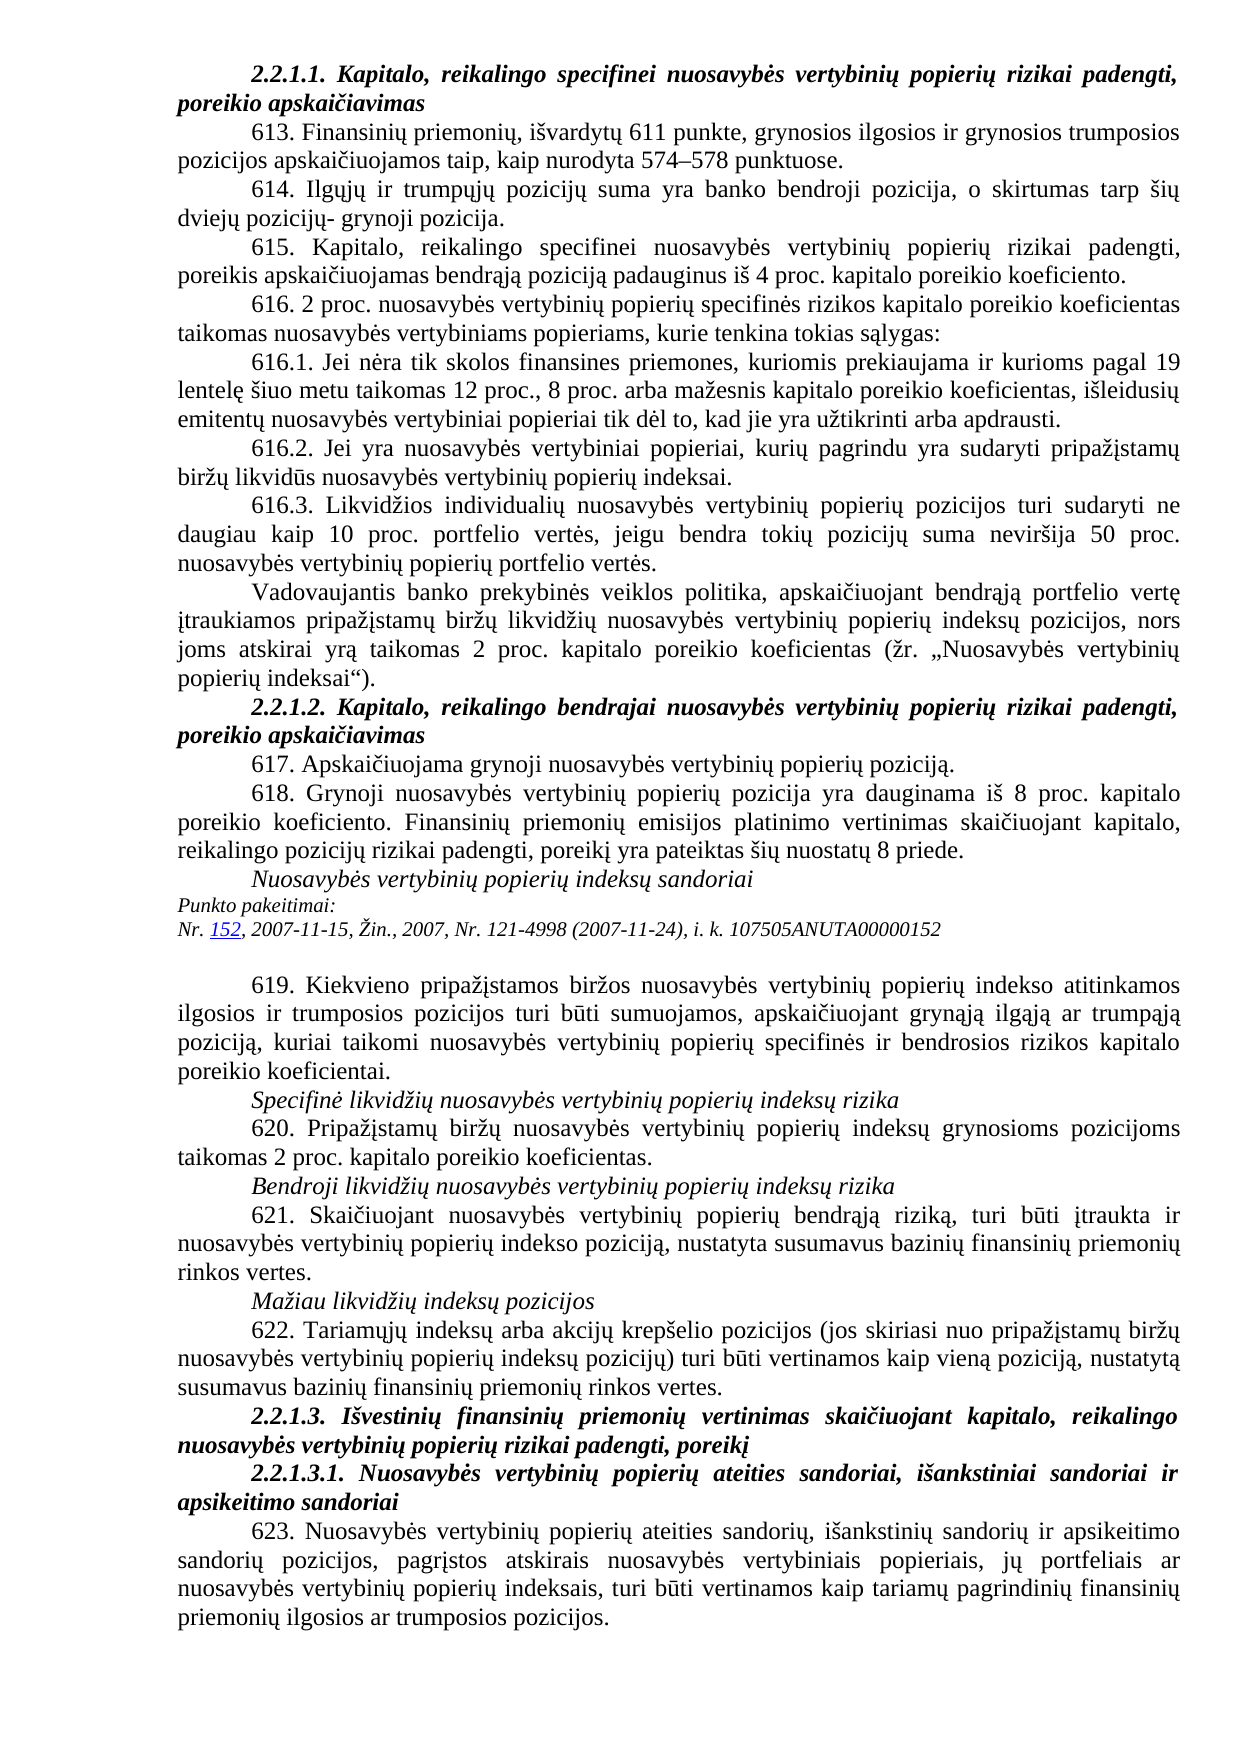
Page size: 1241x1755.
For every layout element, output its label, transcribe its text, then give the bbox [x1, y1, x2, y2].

text 620. Pripažįstamų biržų nuosavybės vertybinių popierių indeksų grynosioms pozicijoms taikomas 2 proc. kapitalo poreikio koeficientas. [177, 1113, 1181, 1171]
text 616.1. Jei nėra tik skolos finansines priemones, kuriomis prekiaujama ir kurioms pagal 19 lentelę šiuo metu taikomas 12 proc., 8 proc. arba mažesnis kapitalo poreikio koeficientas, išleidusių emitentų nuosavybės vertybiniai popieriai tik dėl to, kad jie yra užtikrinti arba apdrausti. [177, 347, 1181, 433]
text Specifinė likvidžių nuosavybės vertybinių popierių indeksų rizika [177, 1085, 1181, 1113]
text 616.2. Jei yra nuosavybės vertybiniai popieriai, kurių pagrindu yra sudaryti pripažįstamų biržų likvidūs nuosavybės vertybinių popierių indeksai. [177, 433, 1181, 490]
text 617. Apskaičiuojama grynoji nuosavybės vertybinių popierių poziciją. [177, 749, 1181, 778]
text Vadovaujantis banko prekybinės veiklos politika, apskaičiuojant bendrąją portfelio vertę įtraukiamos pripažįstamų biržų likvidžių nuosavybės vertybinių popierių indeksų pozicijos, nors joms atskirai yrą taikomas 2 proc. kapitalo poreikio koeficientas (žr. „Nuosavybės vertybinių popierių indeksai“). [177, 577, 1181, 692]
text 616. 2 proc. nuosavybės vertybinių popierių specifinės rizikos kapitalo poreikio koeficientas taikomas nuosavybės vertybiniams popieriams, kurie tenkina tokias sąlygas: [177, 289, 1181, 347]
text 623. Nuosavybės vertybinių popierių ateities sandorių, išankstinių sandorių ir apsikeitimo sandorių pozicijos, pagrįstos atskirais nuosavybės vertybiniais popieriais, jų portfeliais ar nuosavybės vertybinių popierių indeksais, turi būti vertinamos kaip tariamų pagrindinių finansinių priemonių ilgosios ar trumposios pozicijos. [177, 1516, 1181, 1631]
text 616.3. Likvidžios individualių nuosavybės vertybinių popierių pozicijos turi sudaryti ne daugiau kaip 10 proc. portfelio vertės, jeigu bendra tokių pozicijų suma neviršija 50 proc. nuosavybės vertybinių popierių portfelio vertės. [177, 490, 1181, 577]
text 613. Finansinių priemonių, išvardytų 611 punkte, grynosios ilgosios ir grynosios trumposios pozicijos apskaičiuojamos taip, kaip nurodyta 574–578 punktuose. [177, 117, 1181, 174]
text Punkto pakeitimai: [177, 893, 1181, 917]
text 2.2.1.3. Išvestinių finansinių priemonių vertinimas skaičiuojant kapitalo, reikalingo nuosavybės vertybinių popierių rizikai padengti, poreikį [177, 1401, 1181, 1458]
text Bendroji likvidžių nuosavybės vertybinių popierių indeksų rizika [177, 1171, 1181, 1200]
text Nuosavybės vertybinių popierių indeksų sandoriai [177, 864, 1181, 893]
text 615. Kapitalo, reikalingo specifinei nuosavybės vertybinių popierių rizikai padengti, poreikis apskaičiuojamas bendrąją poziciją padauginus iš 4 proc. kapitalo poreikio koeficiento. [177, 232, 1181, 289]
text 2.2.1.3.1. Nuosavybės vertybinių popierių ateities sandoriai, išankstiniai sandoriai ir apsikeitimo sandoriai [177, 1458, 1181, 1516]
text 621. Skaičiuojant nuosavybės vertybinių popierių bendrąją riziką, turi būti įtraukta ir nuosavybės vertybinių popierių indekso poziciją, nustatyta susumavus bazinių finansinių priemonių rinkos vertes. [177, 1200, 1181, 1286]
text 614. Ilgųjų ir trumpųjų pozicijų suma yra banko bendroji pozicija, o skirtumas tarp šių dviejų pozicijų- grynoji pozicija. [177, 174, 1181, 232]
text Mažiau likvidžių indeksų pozicijos [177, 1286, 1181, 1315]
text 2.2.1.1. Kapitalo, reikalingo specifinei nuosavybės vertybinių popierių rizikai padengti, poreikio apskaičiavimas [177, 59, 1181, 117]
text 619. Kiekvieno pripažįstamos biržos nuosavybės vertybinių popierių indekso atitinkamos ilgosios ir trumposios pozicijos turi būti sumuojamos, apskaičiuojant grynąją ilgąją ar trumpąją poziciją, kuriai taikomi nuosavybės vertybinių popierių specifinės ir bendrosios rizikos kapitalo poreikio koeficientai. [177, 970, 1181, 1085]
text 622. Tariamųjų indeksų arba akcijų krepšelio pozicijos (jos skiriasi nuo pripažįstamų biržų nuosavybės vertybinių popierių indeksų pozicijų) turi būti vertinamos kaip vieną poziciją, nustatytą susumavus bazinių finansinių priemonių rinkos vertes. [177, 1315, 1181, 1401]
text Nr. 152, 2007-11-15, Žin., 2007, Nr. 121-4998 (2007-11-24), i. k. 107505ANUTA00000152 [177, 917, 1181, 941]
text 618. Grynoji nuosavybės vertybinių popierių pozicija yra dauginama iš 8 proc. kapitalo poreikio koeficiento. Finansinių priemonių emisijos platinimo vertinimas skaičiuojant kapitalo, reikalingo pozicijų rizikai padengti, poreikį yra pateiktas šių nuostatų 8 priede. [177, 778, 1181, 864]
text 2.2.1.2. Kapitalo, reikalingo bendrajai nuosavybės vertybinių popierių rizikai padengti, poreikio apskaičiavimas [177, 692, 1181, 749]
